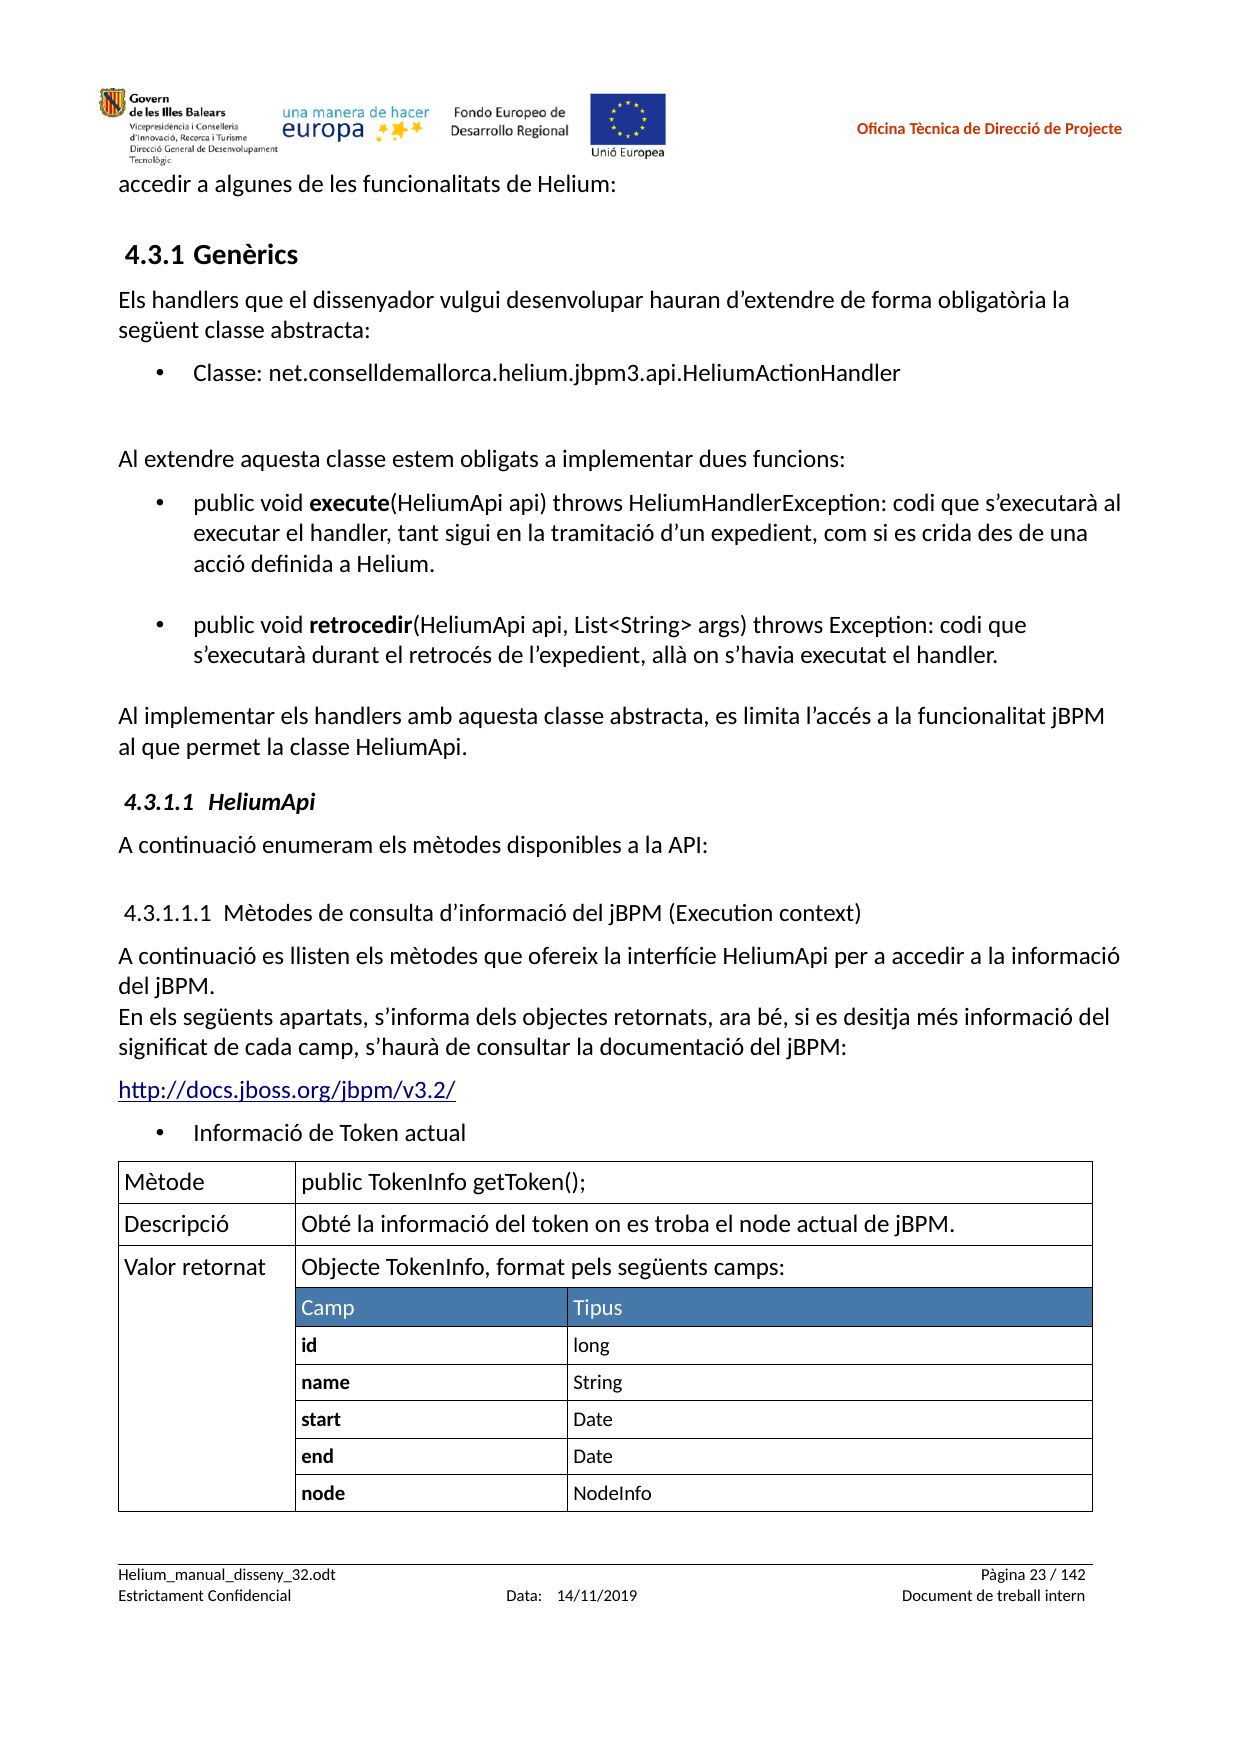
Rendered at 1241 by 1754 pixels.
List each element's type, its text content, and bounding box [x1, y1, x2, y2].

table_cell Descripció [119, 1204, 295, 1245]
picture [99, 87, 668, 166]
text http://docs.jboss.org/jbpm/v3.2/ [118, 1074, 1122, 1105]
table_cell long [568, 1327, 1092, 1363]
text Al extendre aquesta classe estem obligats a implementar dues funcions: [118, 444, 1122, 474]
table_cell node [296, 1475, 567, 1511]
table_cell Camp [296, 1288, 567, 1326]
table_cell end [296, 1439, 567, 1474]
list public void retrocedir(HeliumApi api, List<String> args) throws Exception: codi que s’executarà durant el retrocés de l’expedient, allà on s’havia executat el handler. [156, 609, 1122, 670]
table_cell start [296, 1401, 567, 1437]
table_cell String [568, 1365, 1092, 1400]
table_header Mètode [119, 1162, 295, 1203]
subtitle HeliumApi [118, 786, 1122, 817]
list public void execute(HeliumApi api) throws HeliumHandlerException: codi que s’executarà al executar el handler, tant sigui en la tramitació d’un expedient, com si es crida des de una acció definida a Helium. [156, 487, 1122, 609]
table_cell name [296, 1365, 567, 1400]
table_cell Date [568, 1401, 1092, 1437]
text Els handlers que el dissenyador vulgui desenvolupar hauran d’extendre de forma obligatòria la següent classe abstracta: [118, 284, 1122, 345]
table_cell NodeInfo [568, 1475, 1092, 1511]
table_cell Valor retornat [119, 1246, 295, 1511]
table_cell id [296, 1327, 567, 1363]
table_cell Tipus [568, 1288, 1092, 1326]
table_cell Obté la informació del token on es troba el node actual de jBPM. [296, 1204, 1092, 1245]
text A continuació es llisten els mètodes que ofereix la interfície HeliumApi per a accedir a la informació del jBPM. En els següents apartats, s’informa dels objectes retornats, ara bé, si es desitja més informació del significat de cada camp, s’haurà de consultar la documentació del jBPM: [118, 940, 1122, 1062]
list Informació de Token actual [156, 1118, 1122, 1148]
table_cell Objecte TokenInfo, format pels següents camps: [296, 1246, 1092, 1287]
text A continuació enumeram els mètodes disponibles a la API: [118, 829, 1122, 860]
list Classe: net.conselldemallorca.helium.jbpm3.api.HeliumActionHandler [156, 358, 1122, 388]
subtitle Mètodes de consulta d’informació del jBPM (Execution context) [118, 897, 1122, 927]
table_header public TokenInfo getToken(); [296, 1162, 1092, 1203]
text accedir a algunes de les funcionalitats de Helium: [118, 168, 1122, 198]
subtitle Genèrics [118, 236, 1122, 272]
text Al implementar els handlers amb aquesta classe abstracta, es limita l’accés a la funcionalitat jBPM al que permet la classe HeliumApi. [118, 700, 1122, 761]
table_cell Date [568, 1439, 1092, 1474]
